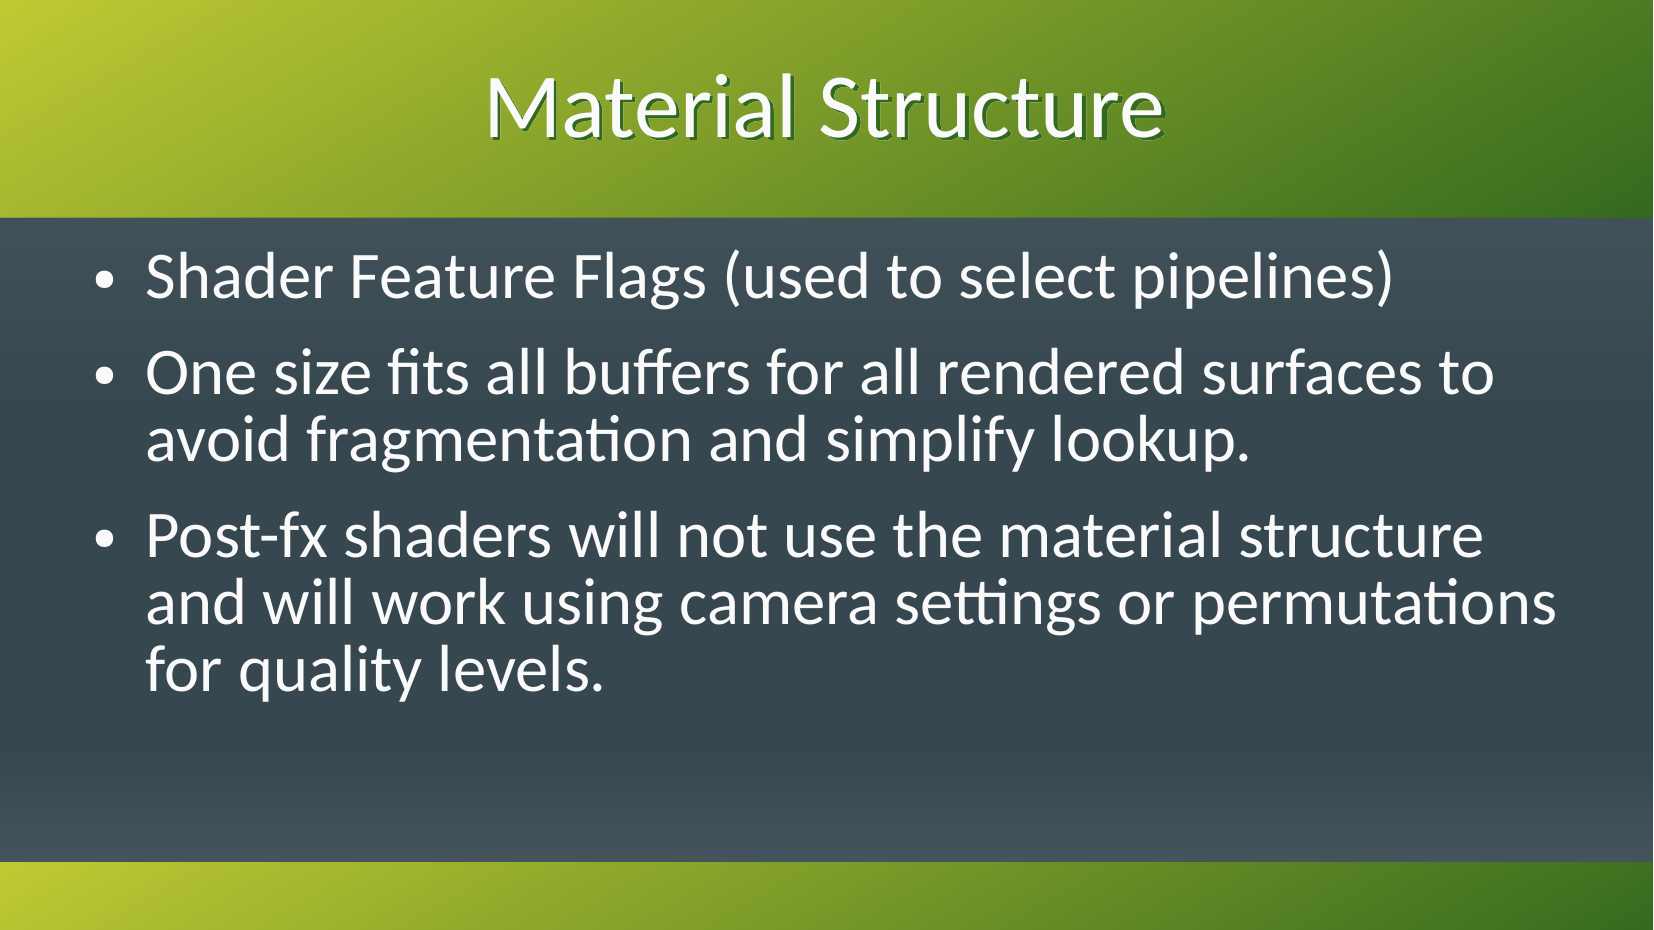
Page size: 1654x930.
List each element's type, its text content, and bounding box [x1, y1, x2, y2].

title Material Structure [74, 37, 1575, 193]
list Shader Feature Flags (used to select pipelines) One size fits all buffers for all rendered surfaces to avoid fragmentation and simplify lookup. Post-fx shaders will not use the material structure and will work using camera settings or permutations for quality levels. [74, 248, 1575, 825]
